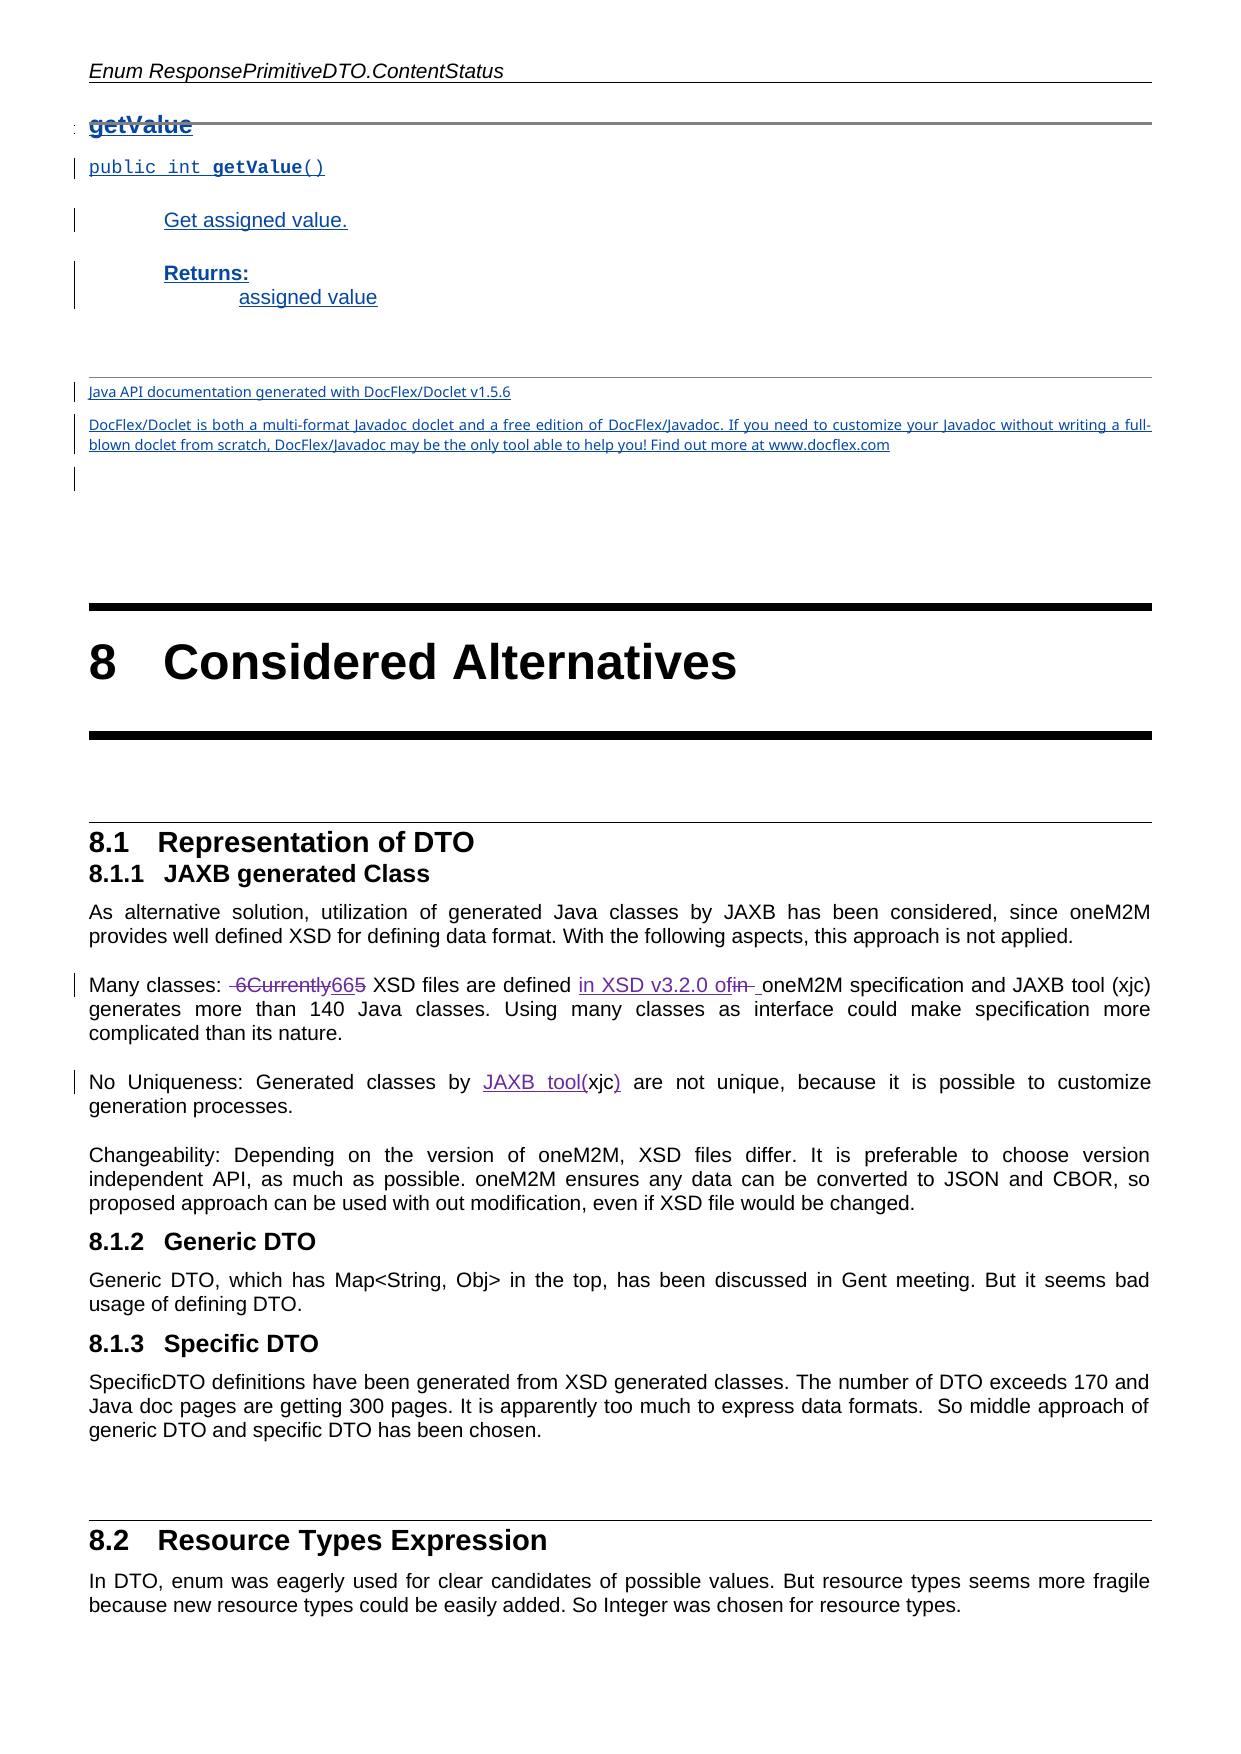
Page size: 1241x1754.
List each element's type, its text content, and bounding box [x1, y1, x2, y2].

text In DTO, enum was eagerly used for clear candidates of possible values. But resource types seems more fragile because new resource types could be easily added. So Integer was chosen for resource types. [88, 1569, 1152, 1617]
text public int getValue() [88, 158, 1152, 179]
subtitle JAXB generated Class [88, 859, 1152, 887]
text Returns: [163, 261, 1152, 285]
text Generic DTO, which has Map<String, Obj> in the top, has been discussed in Gent meeting. But it seems bad usage of defining DTO. [88, 1268, 1152, 1316]
text No Uniqueness: Generated classes by JAXB tool(xjc) are not unique, because it is possible to customize generation processes. [88, 1070, 1152, 1118]
text DocFlex/Doclet is both a multi-format Javadoc doclet and a free edition of DocFlex/Javadoc. If you need to customize your Javadoc without writing a full- [88, 414, 1152, 431]
text Many classes: 66 XSD files are defined in XSD v3.2.0 of oneM2M specification and JAXB tool (xjc) generates more than 140 Java classes. Using many classes as interface could make specification more complicated than its nature. [88, 973, 1152, 1045]
text SpecificDTO definitions have been generated from XSD generated classes. The number of DTO exceeds 170 and Java doc pages are getting 300 pages. It is apparently too much to express data formats. So middle approach of generic DTO and specific DTO has been chosen. [88, 1370, 1152, 1442]
text assigned value [238, 285, 1152, 309]
text Changeability: Depending on the version of oneM2M, XSD files differ. It is preferable to choose version independent API, as much as possible. oneM2M ensures any data can be converted to JSON and CBOR, so proposed approach can be used with out modification, even if XSD file would be changed. [88, 1143, 1152, 1214]
subtitle Generic DTO [88, 1227, 1152, 1256]
text Get assigned value. [163, 208, 1152, 232]
text blown doclet from scratch, DocFlex/Javadoc may be the only tool able to help you! Find out more at www.docflex.com [88, 432, 1152, 454]
subtitle Considered Alternatives [88, 604, 1152, 740]
subtitle Resource Types Expression [88, 1521, 1152, 1557]
subtitle Specific DTO [88, 1329, 1152, 1357]
text Java API documentation generated with DocFlex/Doclet v1.5.6 [88, 378, 1152, 402]
subtitle Representation of DTO [88, 823, 1152, 859]
text As alternative solution, utilization of generated Java classes by JAXB has been considered, since oneM2M provides well defined XSD for defining data format. With the following aspects, this approach is not applied. [88, 900, 1152, 948]
